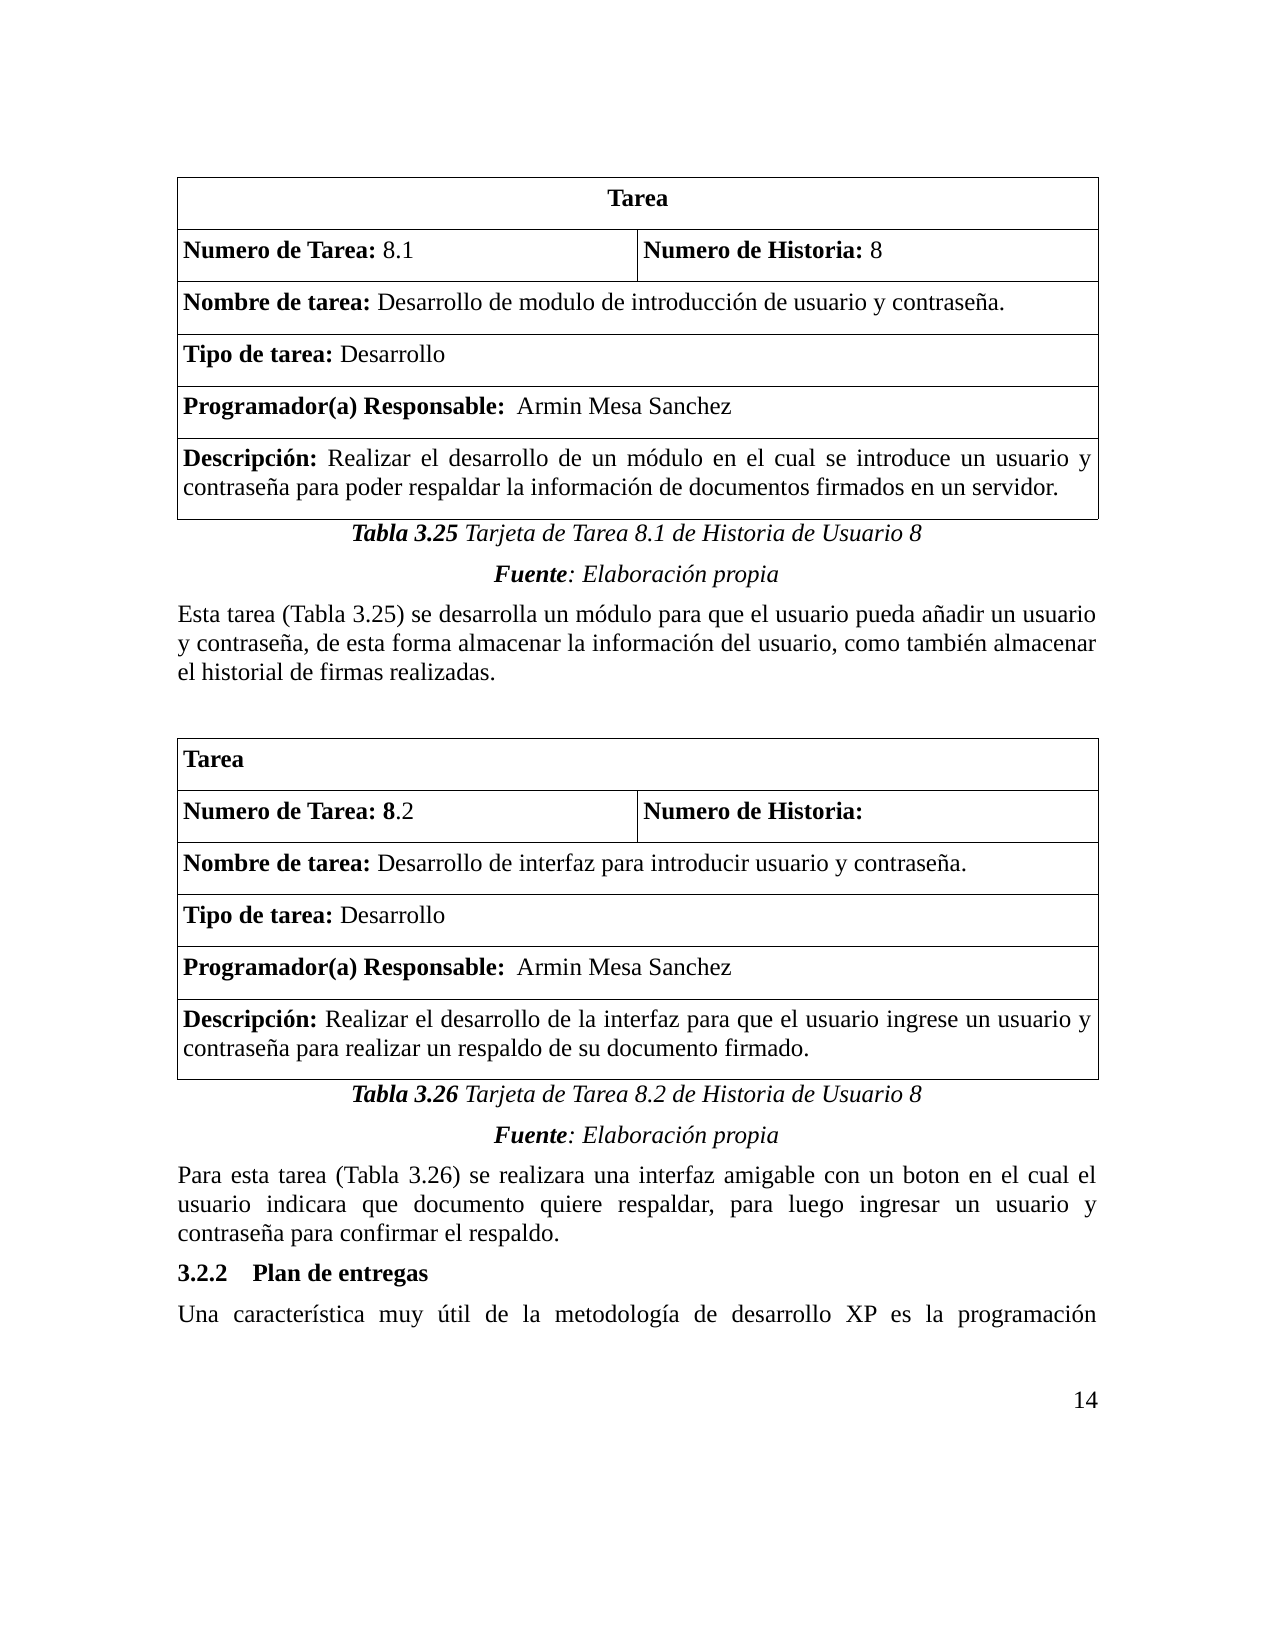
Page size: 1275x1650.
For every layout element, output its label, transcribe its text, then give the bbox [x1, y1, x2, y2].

subtitle Plan de entregas [177, 1258, 1098, 1287]
text Fuente: Elaboración propia [177, 559, 1098, 588]
table_cell Programador(a) Responsable: Armin Mesa Sanchez [178, 387, 1098, 438]
table_cell Numero de Historia: [638, 791, 1098, 842]
text Tabla 3.26 Tarjeta de Tarea 8.2 de Historia de Usuario 8 [177, 1080, 1098, 1108]
table_cell Nombre de tarea: Desarrollo de interfaz para introducir usuario y contraseña. [178, 843, 1098, 894]
table_cell Numero de Historia: 8 [638, 230, 1098, 281]
table_cell Tipo de tarea: Desarrollo [178, 335, 1098, 386]
table_cell Programador(a) Responsable: Armin Mesa Sanchez [178, 947, 1098, 998]
table_header Tarea [178, 178, 1098, 229]
table_header Tarea [178, 739, 1098, 790]
text Esta tarea (Tabla 3.25) se desarrolla un módulo para que el usuario pueda añadir un usuario y contraseña, de esta forma almacenar la información del usuario, como también almacenar el historial de firmas realizadas. [177, 599, 1098, 686]
text Una característica muy útil de la metodología de desarrollo XP es la programación [177, 1299, 1098, 1328]
text Para esta tarea (Tabla 3.26) se realizara una interfaz amigable con un boton en el cual el usuario indicara que documento quiere respaldar, para luego ingresar un usuario y contraseña para confirmar el respaldo. [177, 1161, 1098, 1247]
table_cell Tipo de tarea: Desarrollo [178, 895, 1098, 946]
text Fuente: Elaboración propia [177, 1120, 1098, 1149]
table_cell Numero de Tarea: 8.2 [178, 791, 637, 842]
table_cell Descripción: Realizar el desarrollo de la interfaz para que el usuario ingrese un usuario y contraseña para realizar un respaldo de su documento firmado. [178, 1000, 1098, 1079]
table_cell Descripción: Realizar el desarrollo de un módulo en el cual se introduce un usuario y contraseña para poder respaldar la información de documentos firmados en un servidor. [178, 439, 1098, 518]
table_cell Nombre de tarea: Desarrollo de modulo de introducción de usuario y contraseña. [178, 282, 1098, 333]
text Tabla 3.25 Tarjeta de Tarea 8.1 de Historia de Usuario 8 [177, 520, 1098, 547]
table_cell Numero de Tarea: 8.1 [178, 230, 637, 281]
